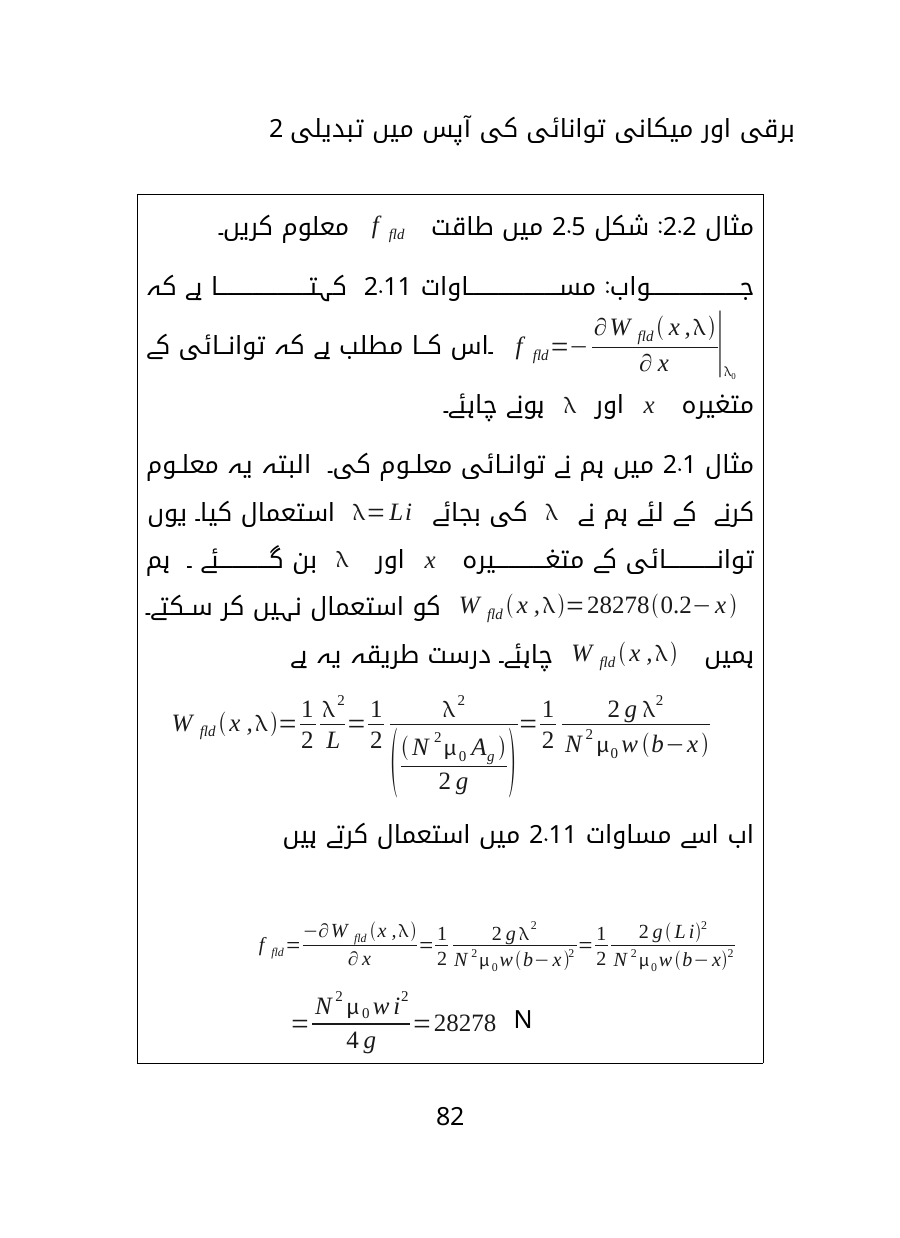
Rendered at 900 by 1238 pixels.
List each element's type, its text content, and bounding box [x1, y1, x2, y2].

text جواب: مساوات 2.11 کہتا ہے کہ ۔اس کا مطلب ہے کہ توانائی کے متغیرہ اورہونے چاہئے۔ [146, 263, 754, 429]
text اب اسے مساوات 2.11 میں استعمال کرتے ہیں [146, 811, 754, 859]
text N [146, 987, 754, 1054]
text مثال 2.1 میں ہم نے توانائی معلوم کی۔ البتہ یہ معلوم کرنے کے لئے ہم نےکی بجائےاستعمال کیا۔ یوں توانائی کے متغیرہ اور بن گئے ۔ ہم کو استعمال نہیں کر سکتے۔ ہمیں چاہئے۔ درست طریقہ یہ ہے [146, 441, 754, 678]
text مثال 2.2: شکل 2.5 میں طاقت معلوم کریں۔ [146, 203, 754, 251]
